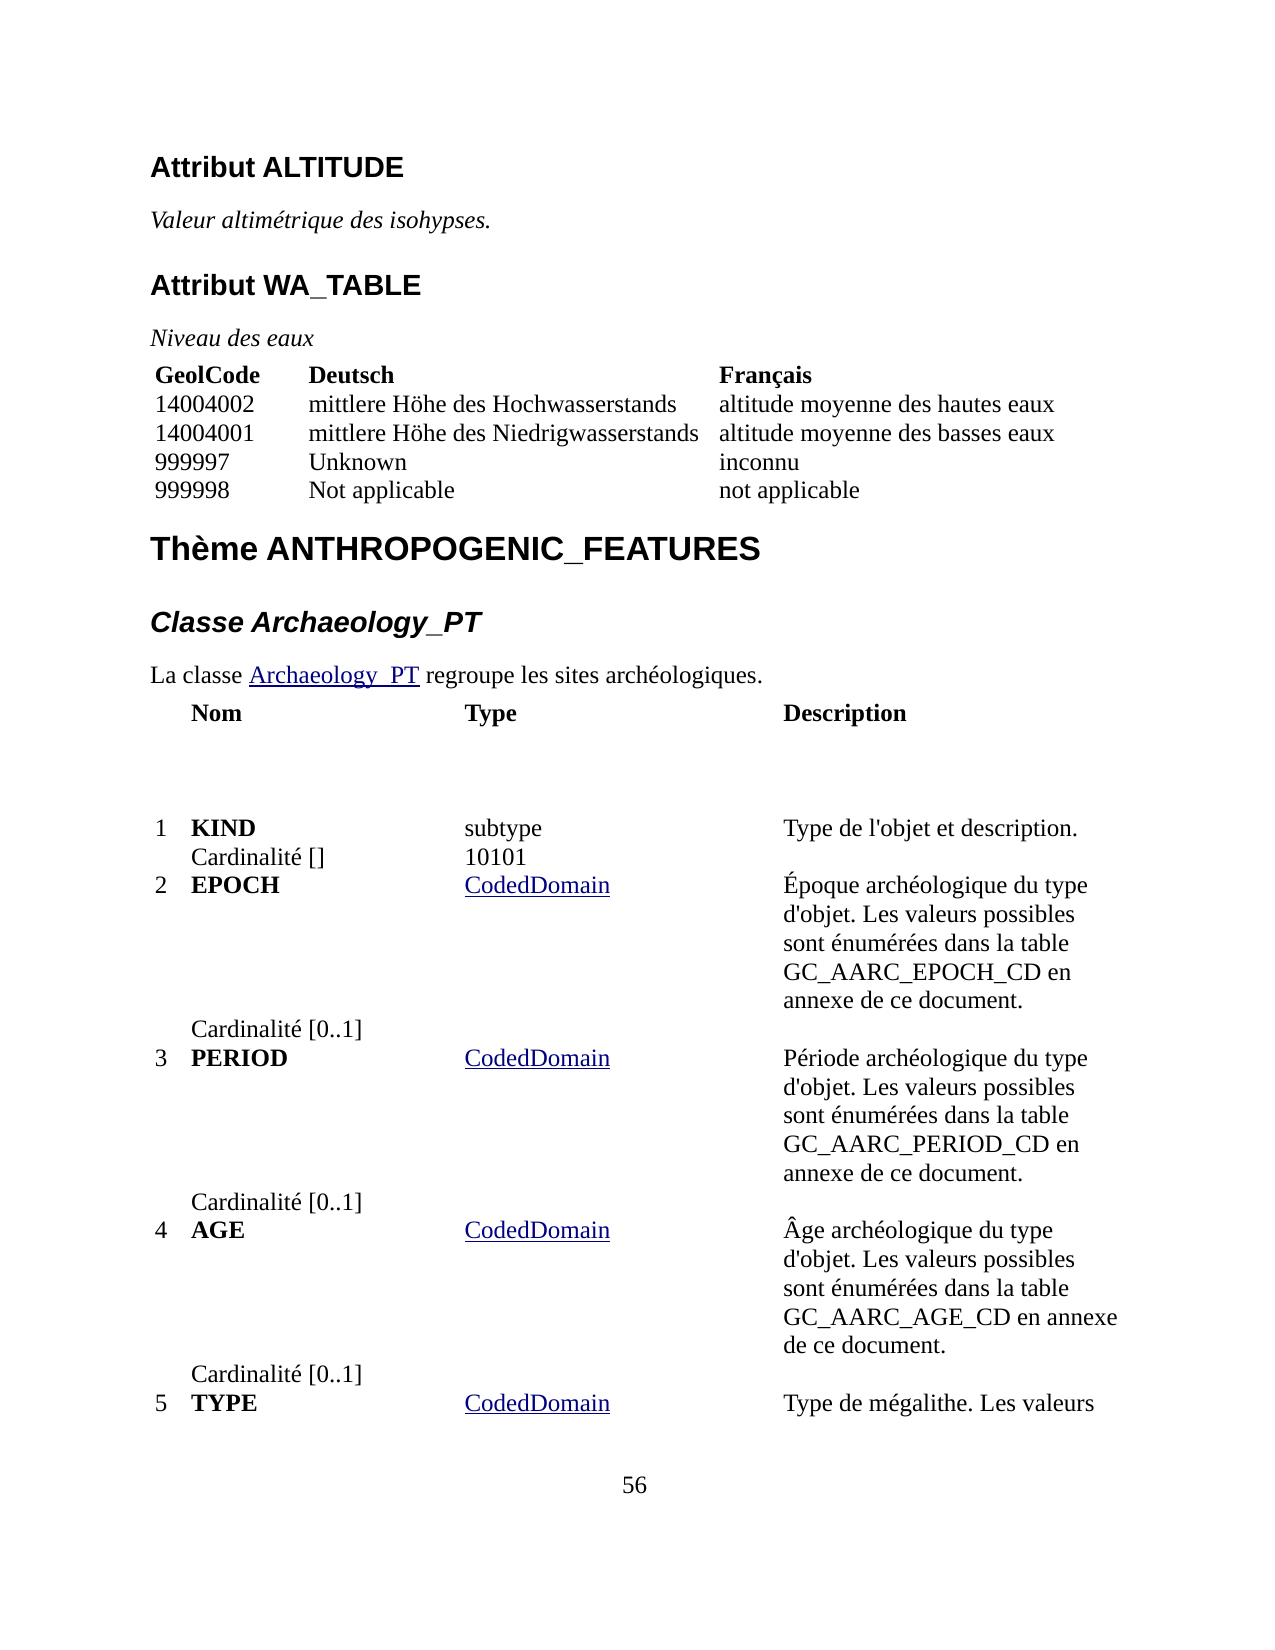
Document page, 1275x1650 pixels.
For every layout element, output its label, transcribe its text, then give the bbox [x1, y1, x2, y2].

table_cell 5 [150, 1388, 186, 1417]
table_header Description [779, 698, 1125, 813]
table_cell Not applicable [304, 475, 714, 504]
table_cell [150, 1014, 186, 1043]
table_cell PERIOD [186, 1043, 460, 1187]
table_cell [150, 1359, 186, 1388]
table_cell Type de l'objet et description. [779, 813, 1125, 842]
table_cell [779, 1359, 1125, 1388]
table_cell 999998 [150, 475, 304, 504]
table_cell AGE [186, 1216, 460, 1359]
table_cell Cardinalité [0..1] [186, 1014, 460, 1043]
table_cell TYPE [186, 1388, 460, 1417]
table_cell 10101 [460, 842, 779, 871]
table_cell inconnu [714, 447, 1125, 475]
table_cell [779, 1014, 1125, 1043]
table_cell altitude moyenne des hautes eaux [714, 389, 1125, 418]
table_cell 3 [150, 1043, 186, 1187]
table_cell Cardinalité [0..1] [186, 1187, 460, 1216]
table_header Nom [186, 698, 460, 813]
table_cell mittlere Höhe des Hochwasserstands [304, 389, 714, 418]
table_cell Époque archéologique du type d'objet. Les valeurs possibles sont énumérées dans la table GC_AARC_EPOCH_CD en annexe de ce document. [779, 871, 1125, 1014]
table_cell 4 [150, 1216, 186, 1359]
subtitle Attribut ALTITUDE [150, 150, 1125, 183]
table_cell CodedDomain [460, 1043, 779, 1187]
table_cell [460, 1014, 779, 1043]
table_header Deutsch [304, 360, 714, 389]
table_cell 14004001 [150, 418, 304, 447]
table_cell subtype [460, 813, 779, 842]
table_cell [150, 1187, 186, 1216]
text La classe Archaeology_PT regroupe les sites archéologiques. [150, 660, 1125, 689]
table_cell EPOCH [186, 871, 460, 1014]
table_cell [150, 842, 186, 871]
table_cell Unknown [304, 447, 714, 475]
table_cell CodedDomain [460, 1216, 779, 1359]
table_cell [779, 1187, 1125, 1216]
table_cell not applicable [714, 475, 1125, 504]
subtitle Attribut WA_TABLE [150, 268, 1125, 301]
table_cell 999997 [150, 447, 304, 475]
text Valeur altimétrique des isohypses. [150, 205, 1125, 234]
table_cell [460, 1359, 779, 1388]
text Niveau des eaux [150, 323, 1125, 351]
subtitle Thème ANTHROPOGENIC_FEATURES [150, 529, 1125, 568]
table_cell 14004002 [150, 389, 304, 418]
table_header [150, 698, 186, 813]
table_cell Période archéologique du type d'objet. Les valeurs possibles sont énumérées dans la table GC_AARC_PERIOD_CD en annexe de ce document. [779, 1043, 1125, 1187]
table_cell Âge archéologique du type d'objet. Les valeurs possibles sont énumérées dans la table GC_AARC_AGE_CD en annexe de ce document. [779, 1216, 1125, 1359]
table_cell Type de mégalithe. Les valeurs [779, 1388, 1125, 1417]
table_cell mittlere Höhe des Niedrigwasserstands [304, 418, 714, 447]
table_cell CodedDomain [460, 1388, 779, 1417]
subtitle Classe Archaeology_PT [150, 605, 1125, 639]
table_cell KIND [186, 813, 460, 842]
table_cell 1 [150, 813, 186, 842]
table_header Type [460, 698, 779, 813]
table_header GeolCode [150, 360, 304, 389]
table_header Français [714, 360, 1125, 389]
table_cell 2 [150, 871, 186, 1014]
table_cell CodedDomain [460, 871, 779, 1014]
table_cell Cardinalité [0..1] [186, 1359, 460, 1388]
table_cell Cardinalité [] [186, 842, 460, 871]
table_cell altitude moyenne des basses eaux [714, 418, 1125, 447]
table_cell [779, 842, 1125, 871]
table_cell [460, 1187, 779, 1216]
